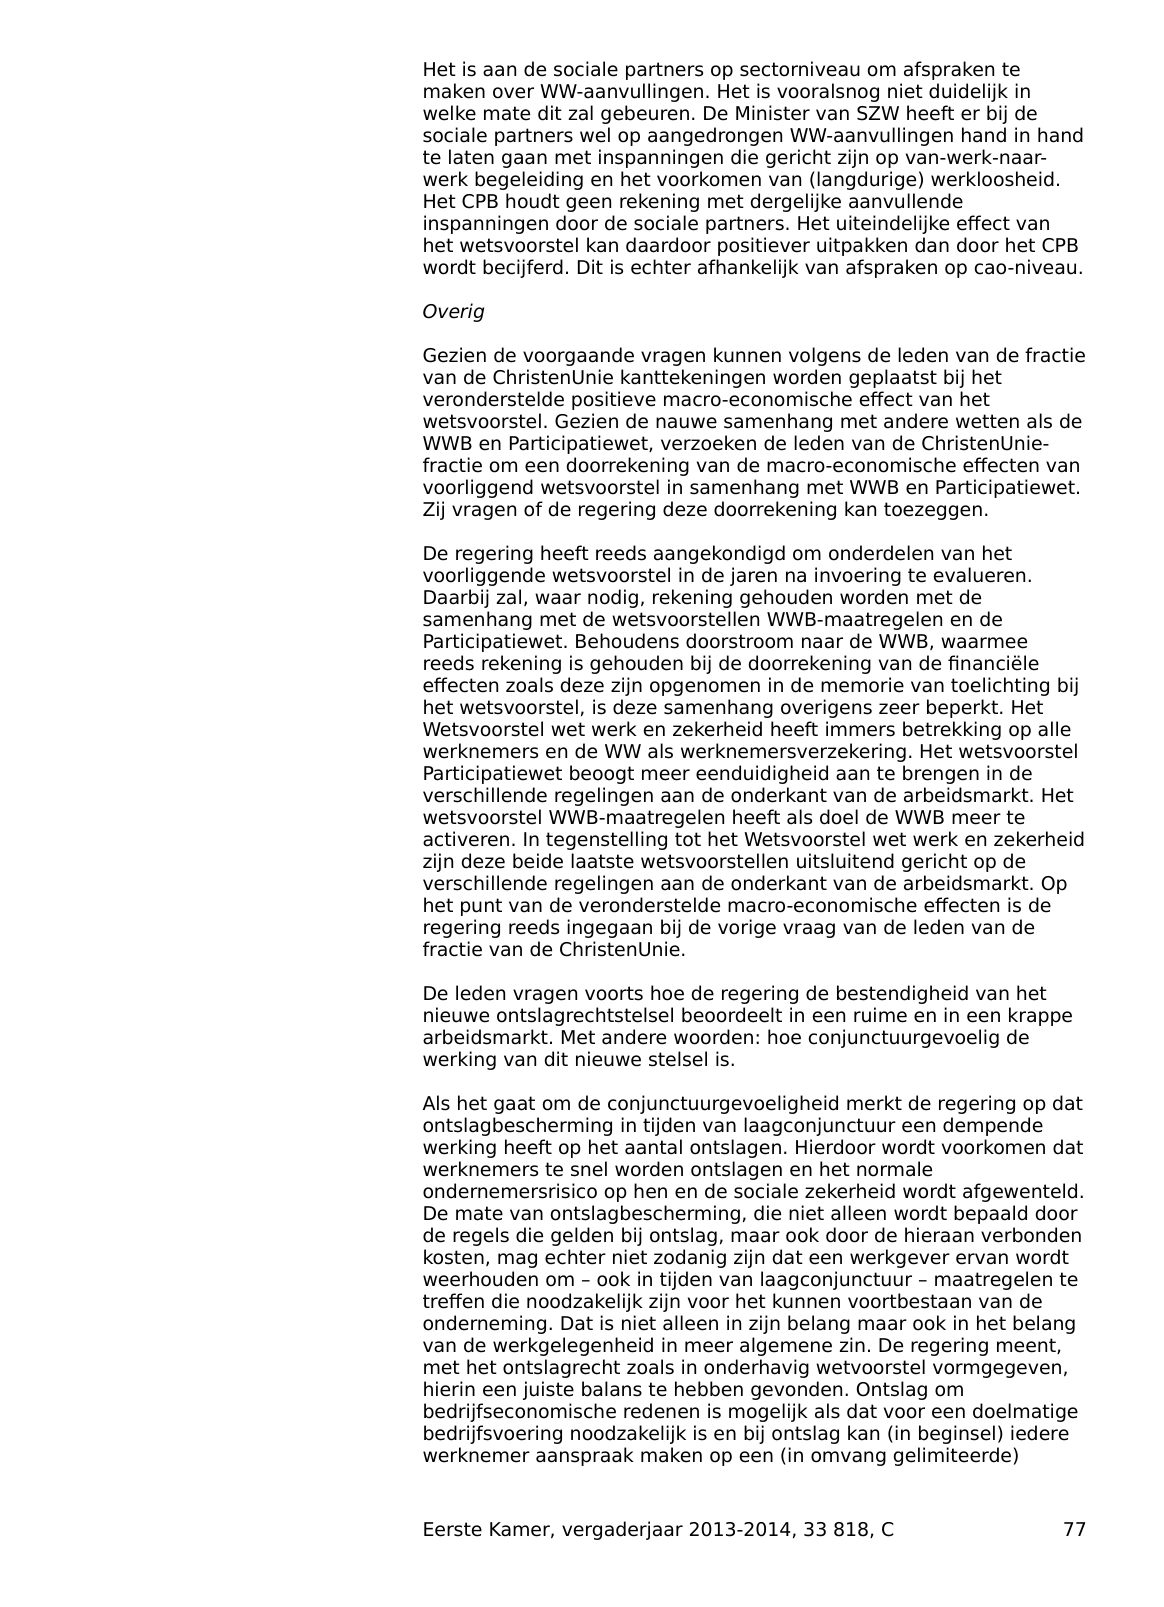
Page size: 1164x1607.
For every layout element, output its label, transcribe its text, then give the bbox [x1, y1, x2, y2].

text De regering heeft reeds aangekondigd om onderdelen van het voorliggende wetsvoorstel in de jaren na invoering te evalueren. Daarbij zal, waar nodig, rekening gehouden worden met de samenhang met de wetsvoorstellen WWB-maatregelen en de Participatiewet. Behoudens doorstroom naar de WWB, waarmee reeds rekening is gehouden bij de doorrekening van de financiële effecten zoals deze zijn opgenomen in de memorie van toelichting bij het wetsvoorstel, is deze samenhang overigens zeer beperkt. Het Wetsvoorstel wet werk en zekerheid heeft immers betrekking op alle werknemers en de WW als werknemersverzekering. Het wetsvoorstel Participatiewet beoogt meer eenduidigheid aan te brengen in de verschillende regelingen aan de onderkant van de arbeidsmarkt. Het wetsvoorstel WWB-maatregelen heeft als doel de WWB meer te activeren. In tegenstelling tot het Wetsvoorstel wet werk en zekerheid zijn deze beide laatste wetsvoorstellen uitsluitend gericht op de verschillende regelingen aan de onderkant van de arbeidsmarkt. Op het punt van de veronderstelde macro-economische effecten is de regering reeds ingegaan bij de vorige vraag van de leden van de fractie van de ChristenUnie. [422, 543, 1087, 961]
subtitle Overig [422, 301, 1087, 323]
text Het is aan de sociale partners op sectorniveau om afspraken te maken over WW-aanvullingen. Het is vooralsnog niet duidelijk in welke mate dit zal gebeuren. De Minister van SZW heeft er bij de sociale partners wel op aangedrongen WW-aanvullingen hand in hand te laten gaan met inspanningen die gericht zijn op van-werk-naar-werk begeleiding en het voorkomen van (langdurige) werkloosheid. Het CPB houdt geen rekening met dergelijke aanvullende inspanningen door de sociale partners. Het uiteindelijke effect van het wetsvoorstel kan daardoor positiever uitpakken dan door het CPB wordt becijferd. Dit is echter afhankelijk van afspraken op cao-niveau. [422, 59, 1087, 279]
text Gezien de voorgaande vragen kunnen volgens de leden van de fractie van de ChristenUnie kanttekeningen worden geplaatst bij het veronderstelde positieve macro-economische effect van het wetsvoorstel. Gezien de nauwe samenhang met andere wetten als de WWB en Participatiewet, verzoeken de leden van de ChristenUnie-fractie om een doorrekening van de macro-economische effecten van voorliggend wetsvoorstel in samenhang met WWB en Participatiewet. Zij vragen of de regering deze doorrekening kan toezeggen. [422, 345, 1087, 521]
text Als het gaat om de conjunctuurgevoeligheid merkt de regering op dat ontslagbescherming in tijden van laagconjunctuur een dempende werking heeft op het aantal ontslagen. Hierdoor wordt voorkomen dat werknemers te snel worden ontslagen en het normale ondernemersrisico op hen en de sociale zekerheid wordt afgewenteld. De mate van ontslagbescherming, die niet alleen wordt bepaald door de regels die gelden bij ontslag, maar ook door de hieraan verbonden kosten, mag echter niet zodanig zijn dat een werkgever ervan wordt weerhouden om – ook in tijden van laagconjunctuur – maatregelen te treffen die noodzakelijk zijn voor het kunnen voortbestaan van de onderneming. Dat is niet alleen in zijn belang maar ook in het belang van de werkgelegenheid in meer algemene zin. De regering meent, met het ontslagrecht zoals in onderhavig wetvoorstel vormgegeven, hierin een juiste balans te hebben gevonden. Ontslag om bedrijfseconomische redenen is mogelijk als dat voor een doelmatige bedrijfsvoering noodzakelijk is en bij ontslag kan (in beginsel) iedere werknemer aanspraak maken op een (in omvang gelimiteerde) [422, 1093, 1087, 1467]
text De leden vragen voorts hoe de regering de bestendigheid van het nieuwe ontslagrechtstelsel beoordeelt in een ruime en in een krappe arbeidsmarkt. Met andere woorden: hoe conjunctuurgevoelig de werking van dit nieuwe stelsel is. [422, 983, 1087, 1071]
